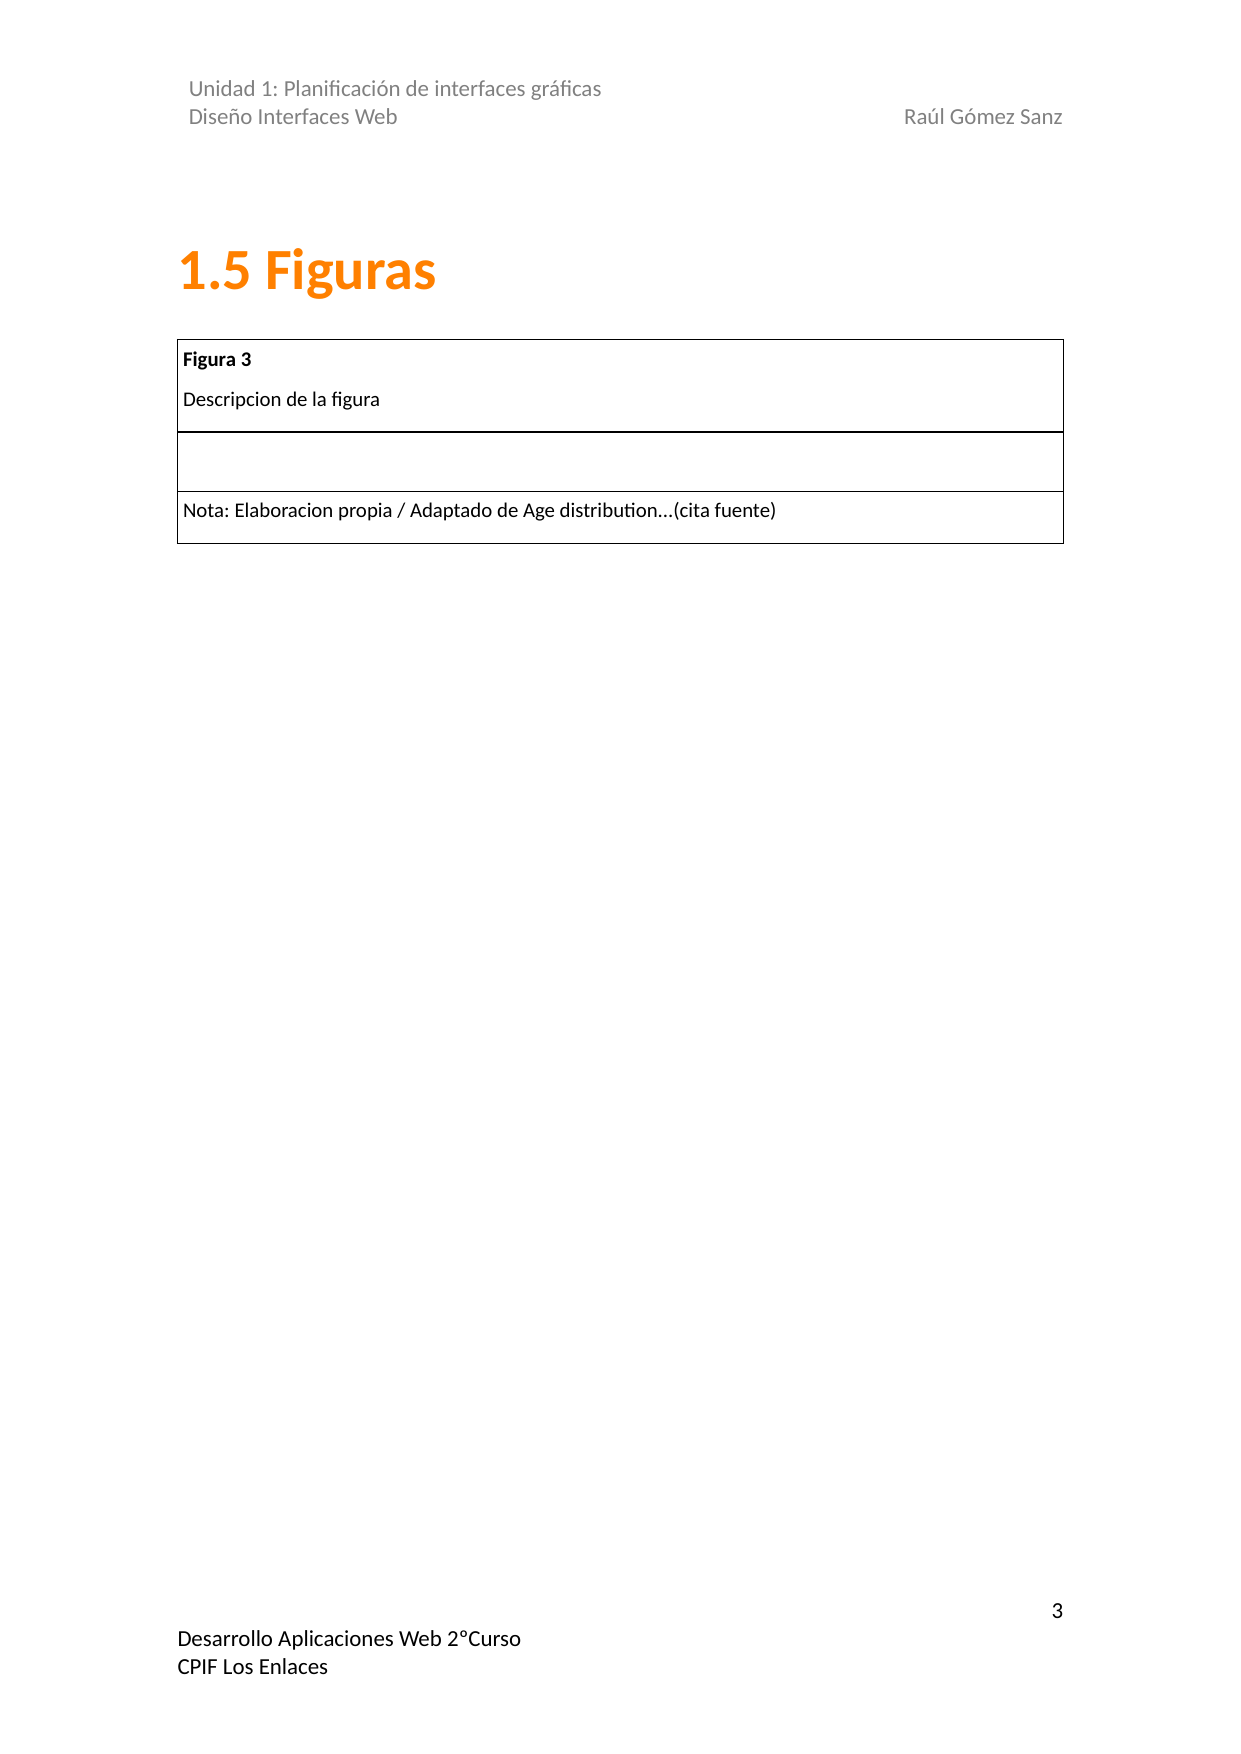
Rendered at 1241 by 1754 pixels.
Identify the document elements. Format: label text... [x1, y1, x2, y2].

table_cell [178, 433, 1063, 491]
table_cell Nota: Elaboracion propia / Adaptado de Age distribution...(cita fuente) [178, 492, 1063, 543]
subtitle 1.5 Figuras [177, 233, 1063, 304]
table_header Figura 3 Descripcion de la figura [178, 340, 1063, 431]
